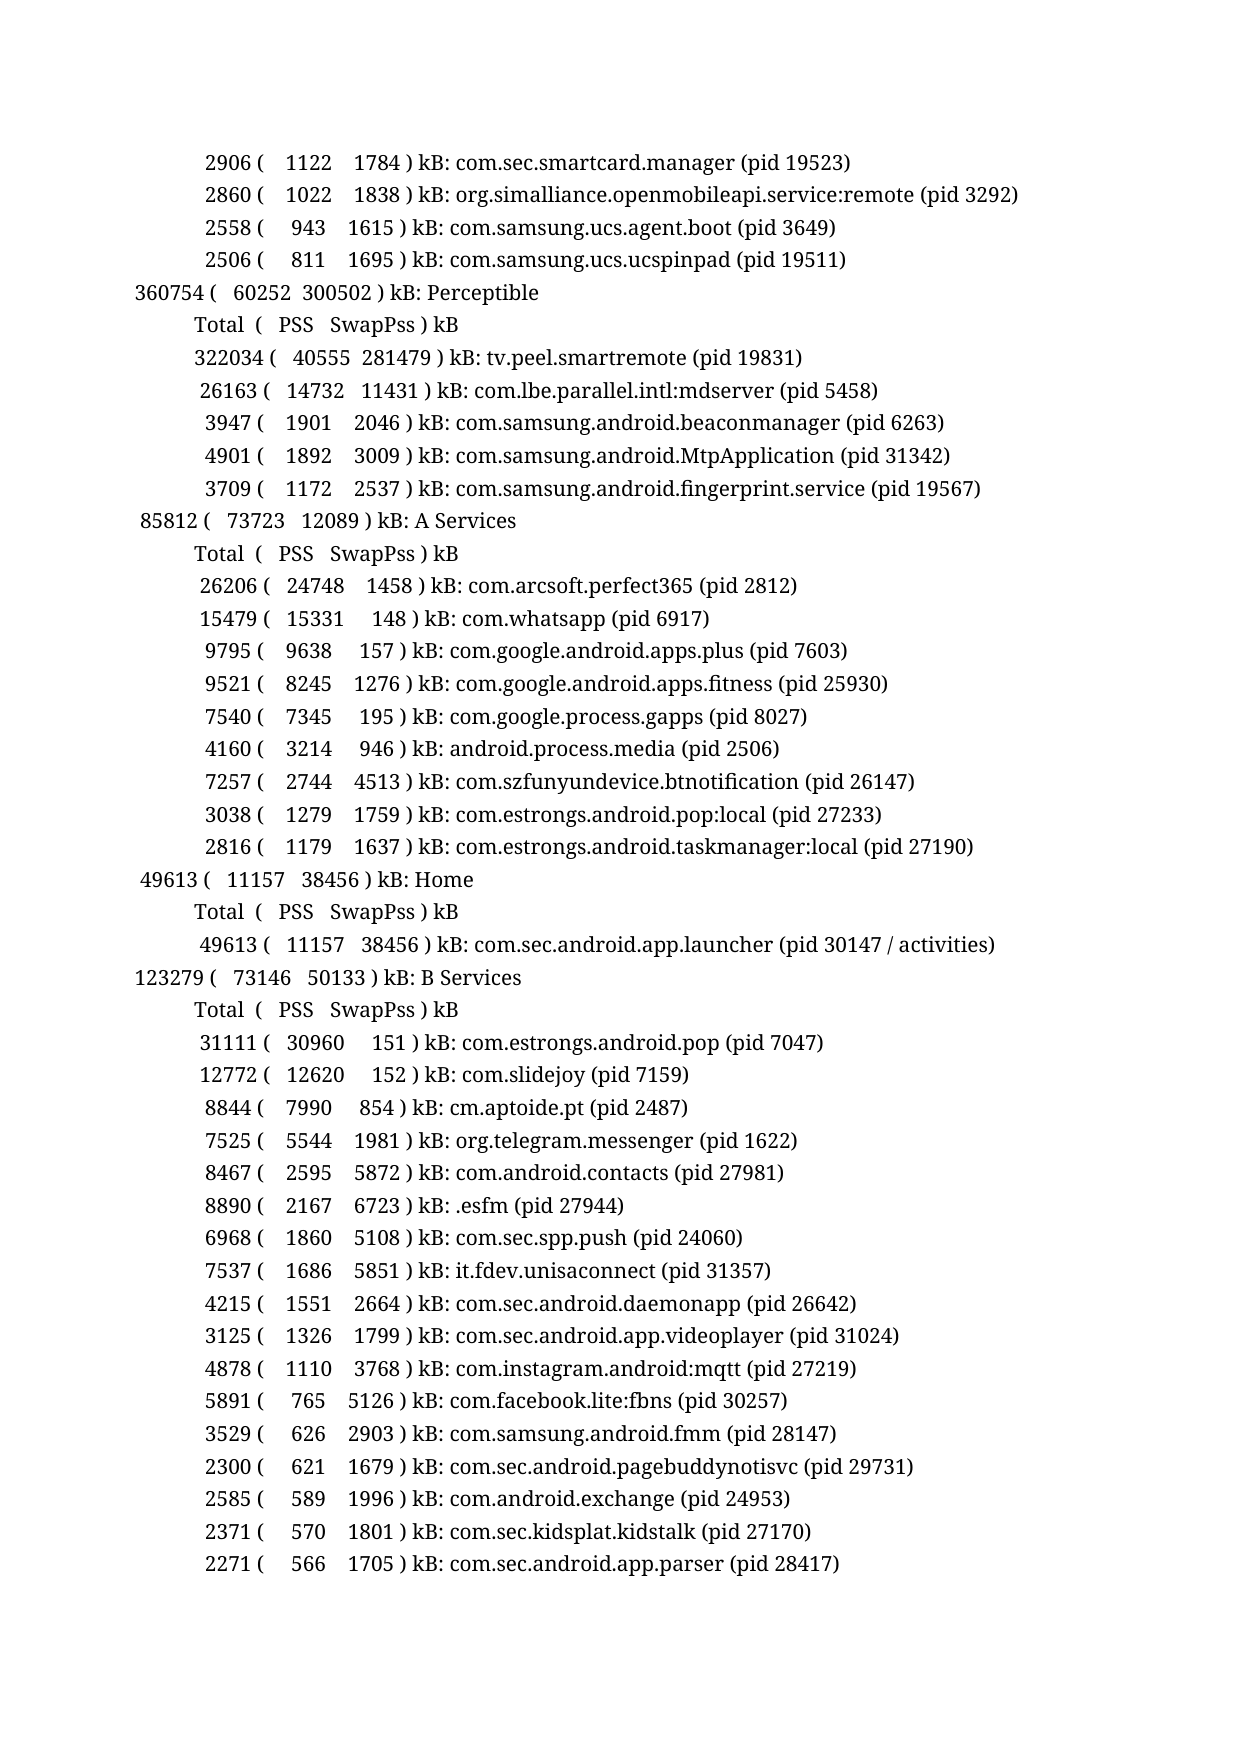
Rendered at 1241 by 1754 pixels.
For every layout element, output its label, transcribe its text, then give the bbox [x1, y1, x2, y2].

text 4160 ( 3214 946 ) kB: android.process.media (pid 2506) [118, 734, 1122, 763]
text 2585 ( 589 1996 ) kB: com.android.exchange (pid 24953) [118, 1484, 1122, 1513]
text 49613 ( 11157 38456 ) kB: Home [118, 865, 1122, 893]
text 3709 ( 1172 2537 ) kB: com.samsung.android.fingerprint.service (pid 19567) [118, 474, 1122, 502]
text 322034 ( 40555 281479 ) kB: tv.peel.smartremote (pid 19831) [118, 343, 1122, 372]
text 15479 ( 15331 148 ) kB: com.whatsapp (pid 6917) [118, 604, 1122, 632]
text 2300 ( 621 1679 ) kB: com.sec.android.pagebuddynotisvc (pid 29731) [118, 1452, 1122, 1480]
text 2506 ( 811 1695 ) kB: com.samsung.ucs.ucspinpad (pid 19511) [118, 245, 1122, 274]
text 7257 ( 2744 4513 ) kB: com.szfunyundevice.btnotification (pid 26147) [118, 767, 1122, 796]
text Total ( PSS SwapPss ) kB [118, 311, 1122, 339]
text 7525 ( 5544 1981 ) kB: org.telegram.messenger (pid 1622) [118, 1126, 1122, 1154]
text 6968 ( 1860 5108 ) kB: com.sec.spp.push (pid 24060) [118, 1223, 1122, 1252]
text 3947 ( 1901 2046 ) kB: com.samsung.android.beaconmanager (pid 6263) [118, 408, 1122, 437]
text 9521 ( 8245 1276 ) kB: com.google.android.apps.fitness (pid 25930) [118, 669, 1122, 698]
text 3529 ( 626 2903 ) kB: com.samsung.android.fmm (pid 28147) [118, 1419, 1122, 1448]
text 123279 ( 73146 50133 ) kB: B Services [118, 963, 1122, 991]
text 8844 ( 7990 854 ) kB: cm.aptoide.pt (pid 2487) [118, 1093, 1122, 1122]
text 360754 ( 60252 300502 ) kB: Perceptible [118, 278, 1122, 306]
text Total ( PSS SwapPss ) kB [118, 539, 1122, 567]
text 4215 ( 1551 2664 ) kB: com.sec.android.daemonapp (pid 26642) [118, 1289, 1122, 1317]
text 2906 ( 1122 1784 ) kB: com.sec.smartcard.manager (pid 19523) [118, 148, 1122, 176]
text 3038 ( 1279 1759 ) kB: com.estrongs.android.pop:local (pid 27233) [118, 800, 1122, 828]
text 2860 ( 1022 1838 ) kB: org.simalliance.openmobileapi.service:remote (pid 3292) [118, 180, 1122, 209]
text 5891 ( 765 5126 ) kB: com.facebook.lite:fbns (pid 30257) [118, 1387, 1122, 1415]
text 7540 ( 7345 195 ) kB: com.google.process.gapps (pid 8027) [118, 702, 1122, 730]
text 9795 ( 9638 157 ) kB: com.google.android.apps.plus (pid 7603) [118, 637, 1122, 665]
text 2558 ( 943 1615 ) kB: com.samsung.ucs.agent.boot (pid 3649) [118, 213, 1122, 241]
text 4878 ( 1110 3768 ) kB: com.instagram.android:mqtt (pid 27219) [118, 1354, 1122, 1382]
text 12772 ( 12620 152 ) kB: com.slidejoy (pid 7159) [118, 1061, 1122, 1089]
text 7537 ( 1686 5851 ) kB: it.fdev.unisaconnect (pid 31357) [118, 1256, 1122, 1284]
text 4901 ( 1892 3009 ) kB: com.samsung.android.MtpApplication (pid 31342) [118, 441, 1122, 469]
text 49613 ( 11157 38456 ) kB: com.sec.android.app.launcher (pid 30147 / activities) [118, 930, 1122, 958]
text Total ( PSS SwapPss ) kB [118, 995, 1122, 1024]
text 2271 ( 566 1705 ) kB: com.sec.android.app.parser (pid 28417) [118, 1549, 1122, 1578]
text 2371 ( 570 1801 ) kB: com.sec.kidsplat.kidstalk (pid 27170) [118, 1517, 1122, 1545]
text 26163 ( 14732 11431 ) kB: com.lbe.parallel.intl:mdserver (pid 5458) [118, 376, 1122, 404]
text 2816 ( 1179 1637 ) kB: com.estrongs.android.taskmanager:local (pid 27190) [118, 832, 1122, 861]
text 31111 ( 30960 151 ) kB: com.estrongs.android.pop (pid 7047) [118, 1028, 1122, 1056]
text 8467 ( 2595 5872 ) kB: com.android.contacts (pid 27981) [118, 1158, 1122, 1187]
text 85812 ( 73723 12089 ) kB: A Services [118, 506, 1122, 535]
text 26206 ( 24748 1458 ) kB: com.arcsoft.perfect365 (pid 2812) [118, 571, 1122, 600]
text 8890 ( 2167 6723 ) kB: .esfm (pid 27944) [118, 1191, 1122, 1219]
text Total ( PSS SwapPss ) kB [118, 897, 1122, 926]
text 3125 ( 1326 1799 ) kB: com.sec.android.app.videoplayer (pid 31024) [118, 1321, 1122, 1350]
